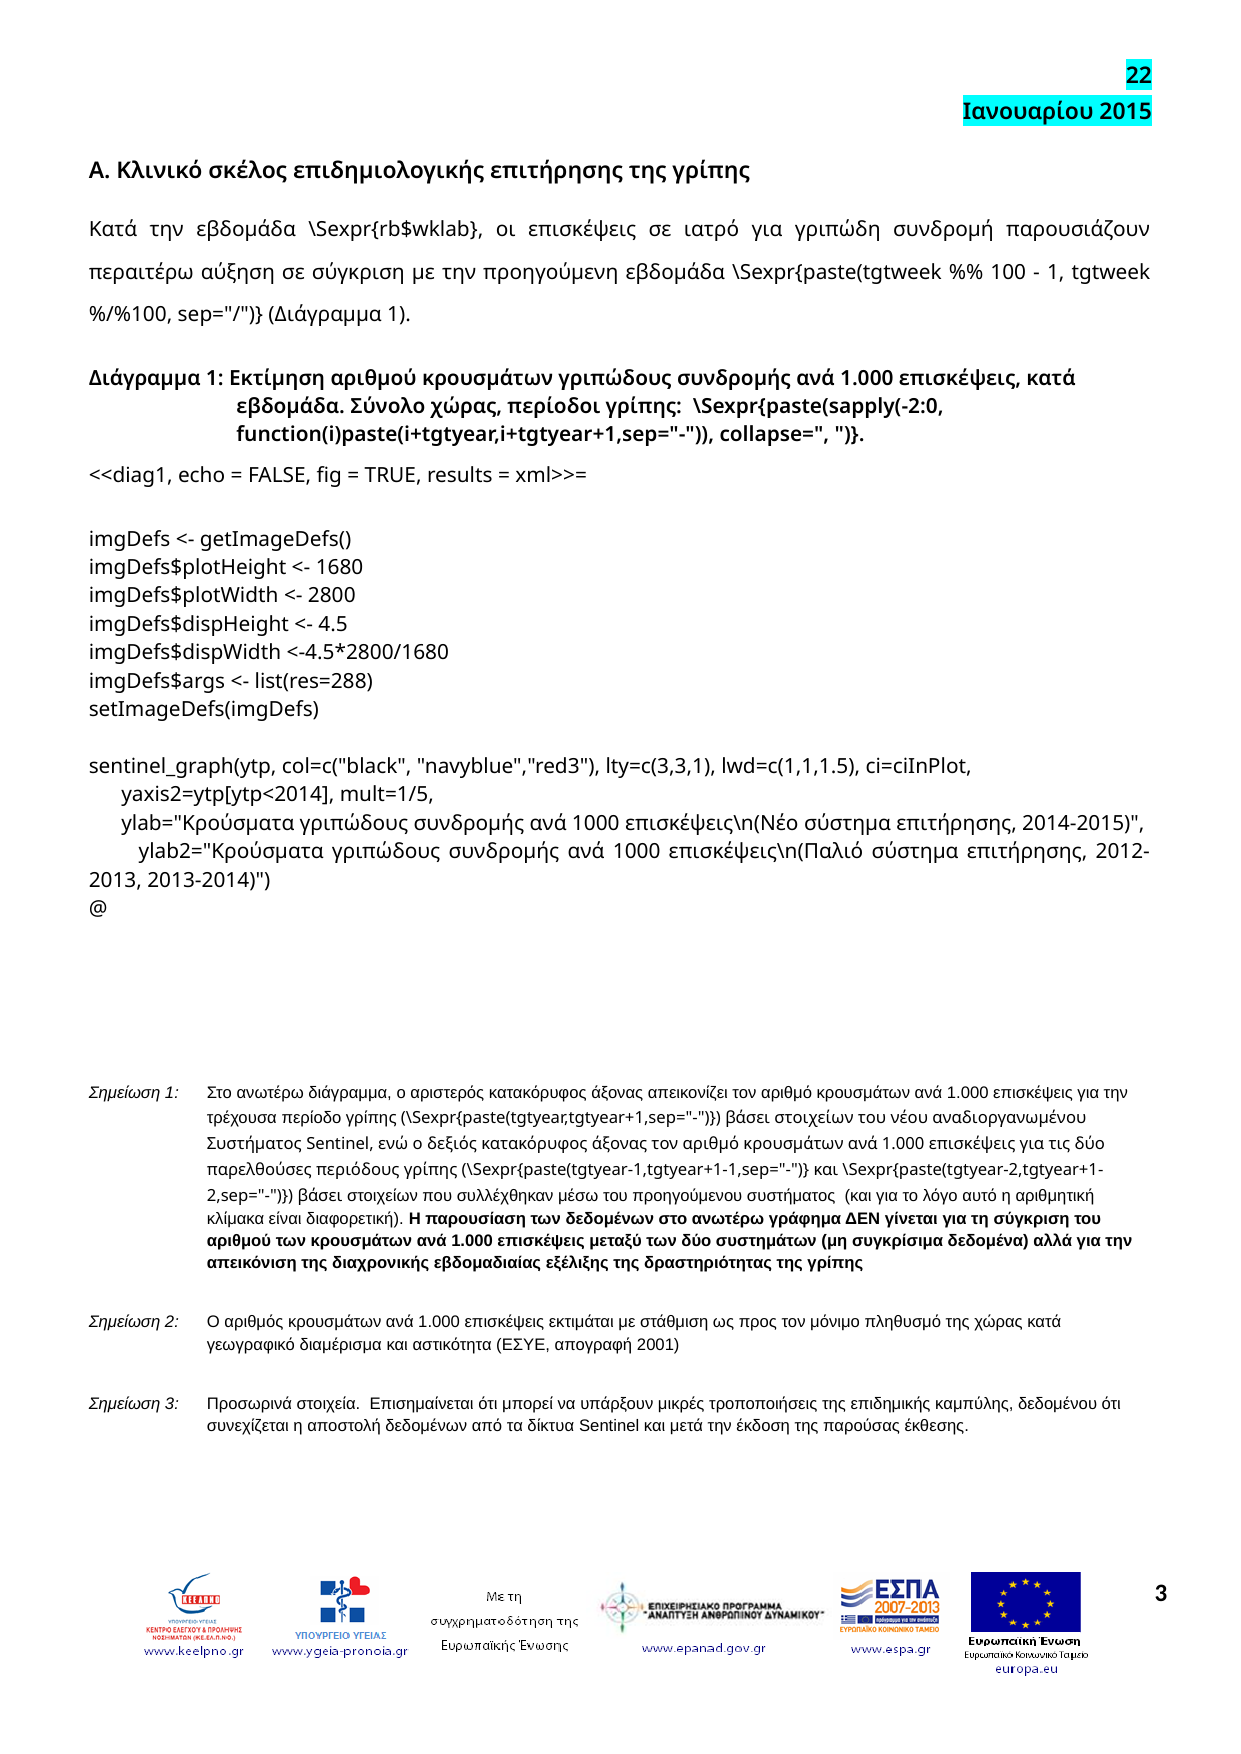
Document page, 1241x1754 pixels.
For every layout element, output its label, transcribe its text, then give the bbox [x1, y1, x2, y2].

text ylab2="Κρούσματα γριπώδους συνδρομής ανά 1000 επισκέψεις\n(Παλιό σύστημα επιτήρησης, 2012-2013, 2013-2014)") [88, 836, 1152, 893]
text Σημείωση 2: Ο αριθμός κρουσμάτων ανά 1.000 επισκέψεις εκτιμάται με στάθμιση ως προς τον μόνιμο πληθυσμό της χώρας κατά γεωγραφικό διαμέρισμα και αστικότητα (ΕΣΥΕ, απογραφή 2001) [88, 1312, 1152, 1353]
subtitle Διάγραμμα 1: Εκτίμηση αριθμού κρουσμάτων γριπώδους συνδρομής ανά 1.000 επισκέψεις, κατά εβδομάδα. Σύνολο χώρας, περίοδοι γρίπης: \Sexpr{paste(sapply(-2:0, function(i)paste(i+tgtyear,i+tgtyear+1,sep="-")), collapse=", ")}. [88, 363, 1152, 448]
text sentinel_graph(ytp, col=c("black", "navyblue","red3"), lty=c(3,3,1), lwd=c(1,1,1.5), ci=ciInPlot, [88, 751, 1152, 779]
text ylab="Κρούσματα γριπώδους συνδρομής ανά 1000 επισκέψεις\n(Νέο σύστημα επιτήρησης, 2014-2015)", [88, 808, 1152, 836]
text imgDefs$args <- list(res=288) [88, 666, 1152, 694]
text imgDefs <- getImageDefs() [88, 524, 1152, 552]
text imgDefs$dispHeight <- 4.5 [88, 609, 1152, 637]
picture [137, 1564, 1103, 1681]
text Σημείωση 1: Στο ανωτέρω διάγραμμα, ο αριστερός κατακόρυφος άξονας απεικονίζει τον αριθμό κρουσμάτων ανά 1.000 επισκέψεις για την τρέχουσα περίοδο γρίπης (\Sexpr{paste(tgtyear,tgtyear+1,sep="-")}) βάσει στοιχείων του νέου αναδιοργανωμένου Συστήματος Sentinel, ενώ ο δεξιός κατακόρυφος άξονας τον αριθμό κρουσμάτων ανά 1.000 επισκέψεις για τις δύο παρελθούσες περιόδους γρίπης (\Sexpr{paste(tgtyear-1,tgtyear+1-1,sep="-")} και \Sexpr{paste(tgtyear-2,tgtyear+1-2,sep="-")}) βάσει στοιχείων που συλλέχθηκαν μέσω του προηγούμενου συστήματος (και για το λόγο αυτό η αριθμητική κλίμακα είναι διαφορετική). Η παρουσίαση των δεδομένων στο ανωτέρω γράφημα ΔΕΝ γίνεται για τη σύγκριση του αριθμού των κρουσμάτων ανά 1.000 επισκέψεις μεταξύ των δύο συστημάτων (μη συγκρίσιμα δεδομένα) αλλά για την απεικόνιση της διαχρονικής εβδομαδιαίας εξέλιξης της δραστηριότητας της γρίπης [88, 1083, 1152, 1272]
text imgDefs$dispWidth <-4.5*2800/1680 [88, 637, 1152, 666]
text @ [88, 893, 1152, 922]
text setImageDefs(imgDefs) [88, 694, 1152, 723]
text Κατά την εβδομάδα \Sexpr{rb$wklab}, οι επισκέψεις σε ιατρό για γριπώδη συνδρομή παρουσιάζουν περαιτέρω αύξηση σε σύγκριση με την προηγούμενη εβδομάδα \Sexpr{paste(tgtweek %% 100 - 1, tgtweek %/%100, sep="/")} (Διάγραμμα 1). [88, 214, 1152, 328]
text <<diag1, echo = FALSE, fig = TRUE, results = xml>>= [88, 460, 1152, 489]
text imgDefs$plotWidth <- 2800 [88, 581, 1152, 609]
text yaxis2=ytp[ytp<2014], mult=1/5, [88, 779, 1152, 808]
text Σημείωση 3: Προσωρινά στοιχεία. Επισημαίνεται ότι μπορεί να υπάρξουν μικρές τροποποιήσεις της επιδημικής καμπύλης, δεδομένου ότι συνεχίζεται η αποστολή δεδομένων από τα δίκτυα Sentinel και μετά την έκδοση της παρούσας έκθεσης. [88, 1393, 1152, 1434]
text imgDefs$plotHeight <- 1680 [88, 552, 1152, 581]
subtitle Α. Κλινικό σκέλος επιδημιολογικής επιτήρησης της γρίπης [88, 153, 1152, 185]
